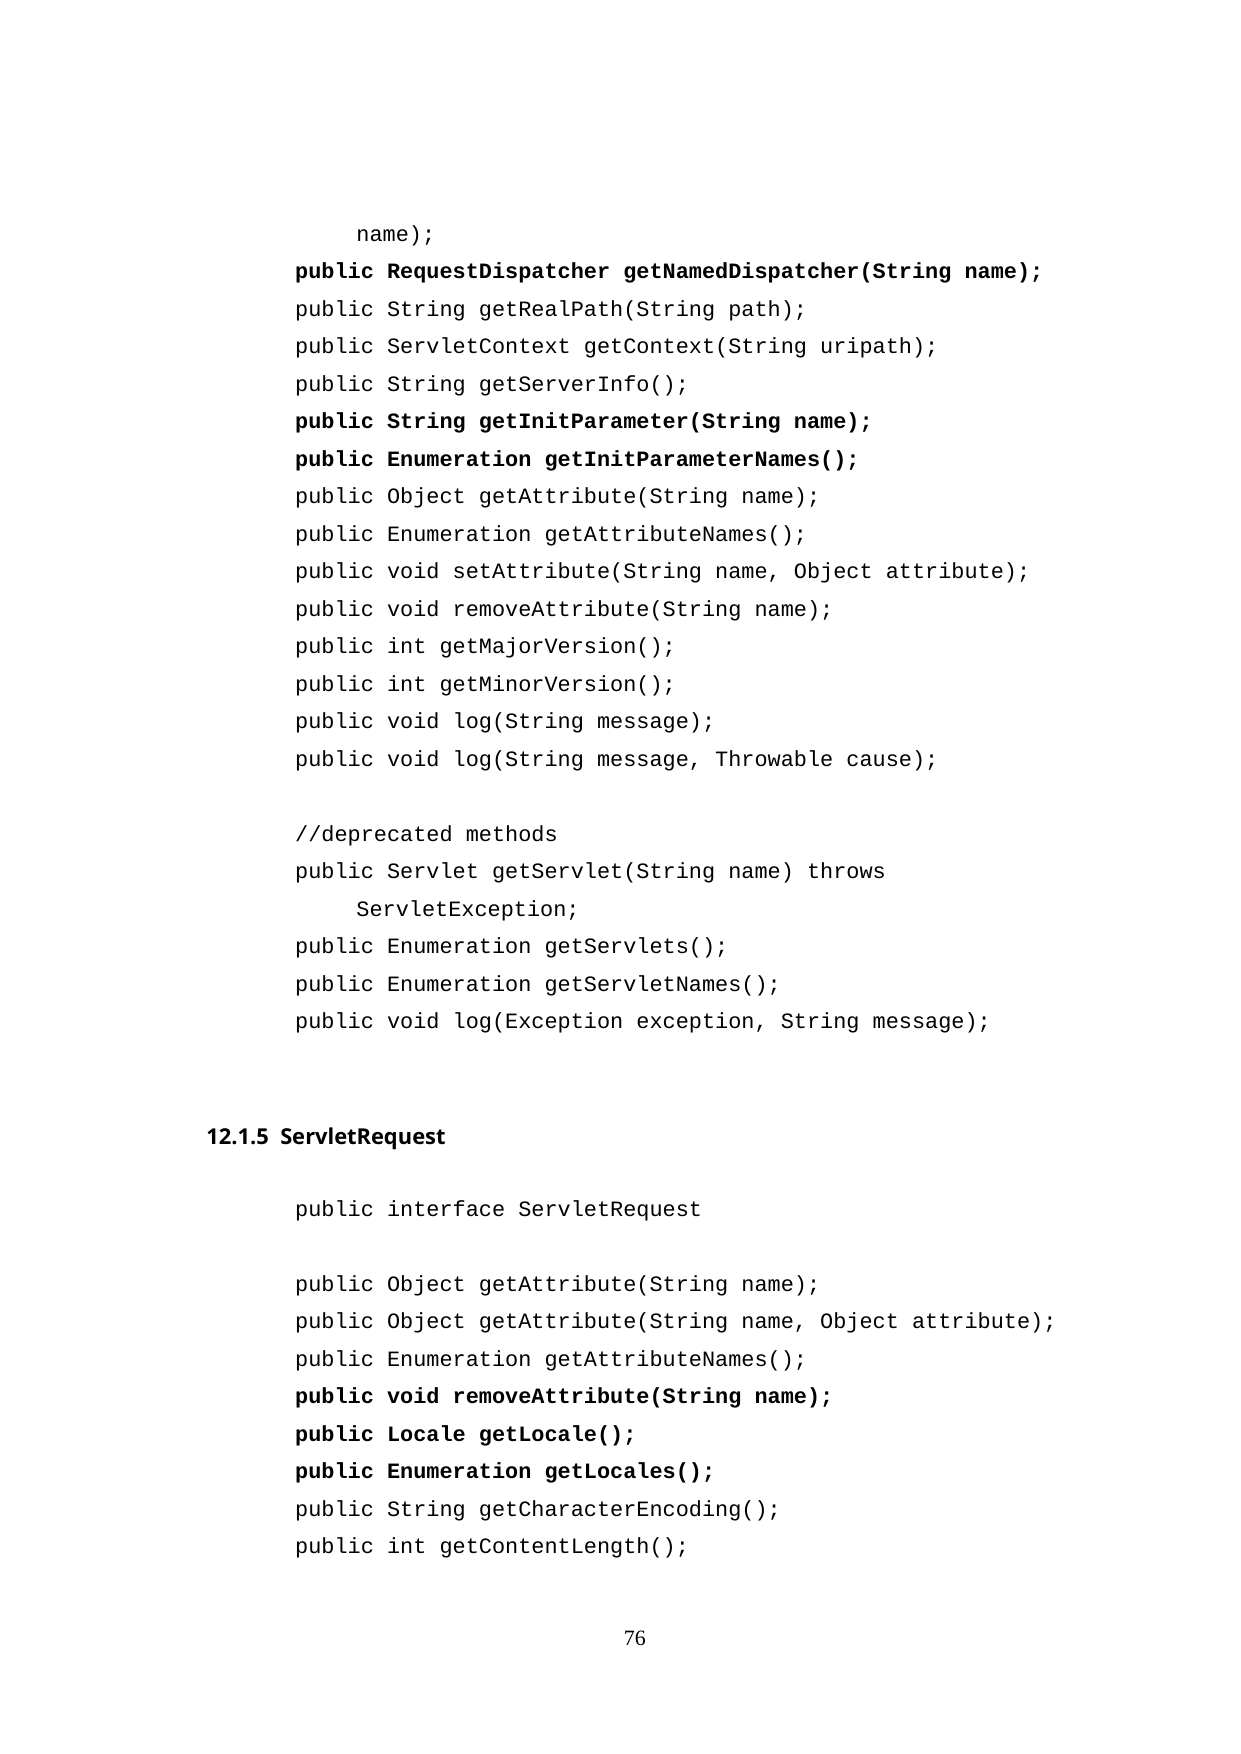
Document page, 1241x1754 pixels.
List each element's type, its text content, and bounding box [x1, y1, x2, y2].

text 12.1.5 ServletRequest [206, 1117, 1063, 1154]
text public String getCharacterEncoding(); [295, 1492, 1063, 1529]
text public void removeAttribute(String name); [295, 1379, 1063, 1417]
text public int getContentLength(); [295, 1529, 1063, 1567]
text public ServletContext getContext(String uripath); [295, 329, 1063, 367]
text public Enumeration getServletNames(); [295, 967, 1063, 1004]
text public Enumeration getServlets(); [295, 929, 1063, 967]
text public Object getAttribute(String name); [295, 479, 1063, 517]
text public String getRealPath(String path); [295, 292, 1063, 329]
text public void removeAttribute(String name); [295, 592, 1063, 629]
text public Locale getLocale(); [295, 1417, 1063, 1454]
text public int getMinorVersion(); [295, 667, 1063, 704]
text //deprecated methods [295, 817, 1063, 854]
text public Enumeration getAttributeNames(); [295, 1342, 1063, 1379]
text public void log(String message); [295, 704, 1063, 742]
text public Enumeration getLocales(); [295, 1454, 1063, 1492]
text public Enumeration getInitParameterNames(); [295, 442, 1063, 479]
text name); [295, 217, 1063, 254]
text public Object getAttribute(String name); [295, 1267, 1063, 1304]
text public Object getAttribute(String name, Object attribute); [295, 1304, 1063, 1342]
text public void log(String message, Throwable cause); [295, 742, 1063, 779]
text public interface ServletRequest [295, 1192, 1063, 1229]
text public RequestDispatcher getNamedDispatcher(String name); [295, 254, 1063, 292]
text public Enumeration getAttributeNames(); [295, 517, 1063, 554]
text public void log(Exception exception, String message); [295, 1004, 1063, 1042]
text public String getServerInfo(); [295, 367, 1063, 404]
text public Servlet getServlet(String name) throws ServletException; [295, 854, 1063, 929]
text public void setAttribute(String name, Object attribute); [295, 554, 1063, 592]
text public String getInitParameter(String name); [295, 404, 1063, 442]
text public int getMajorVersion(); [295, 629, 1063, 667]
